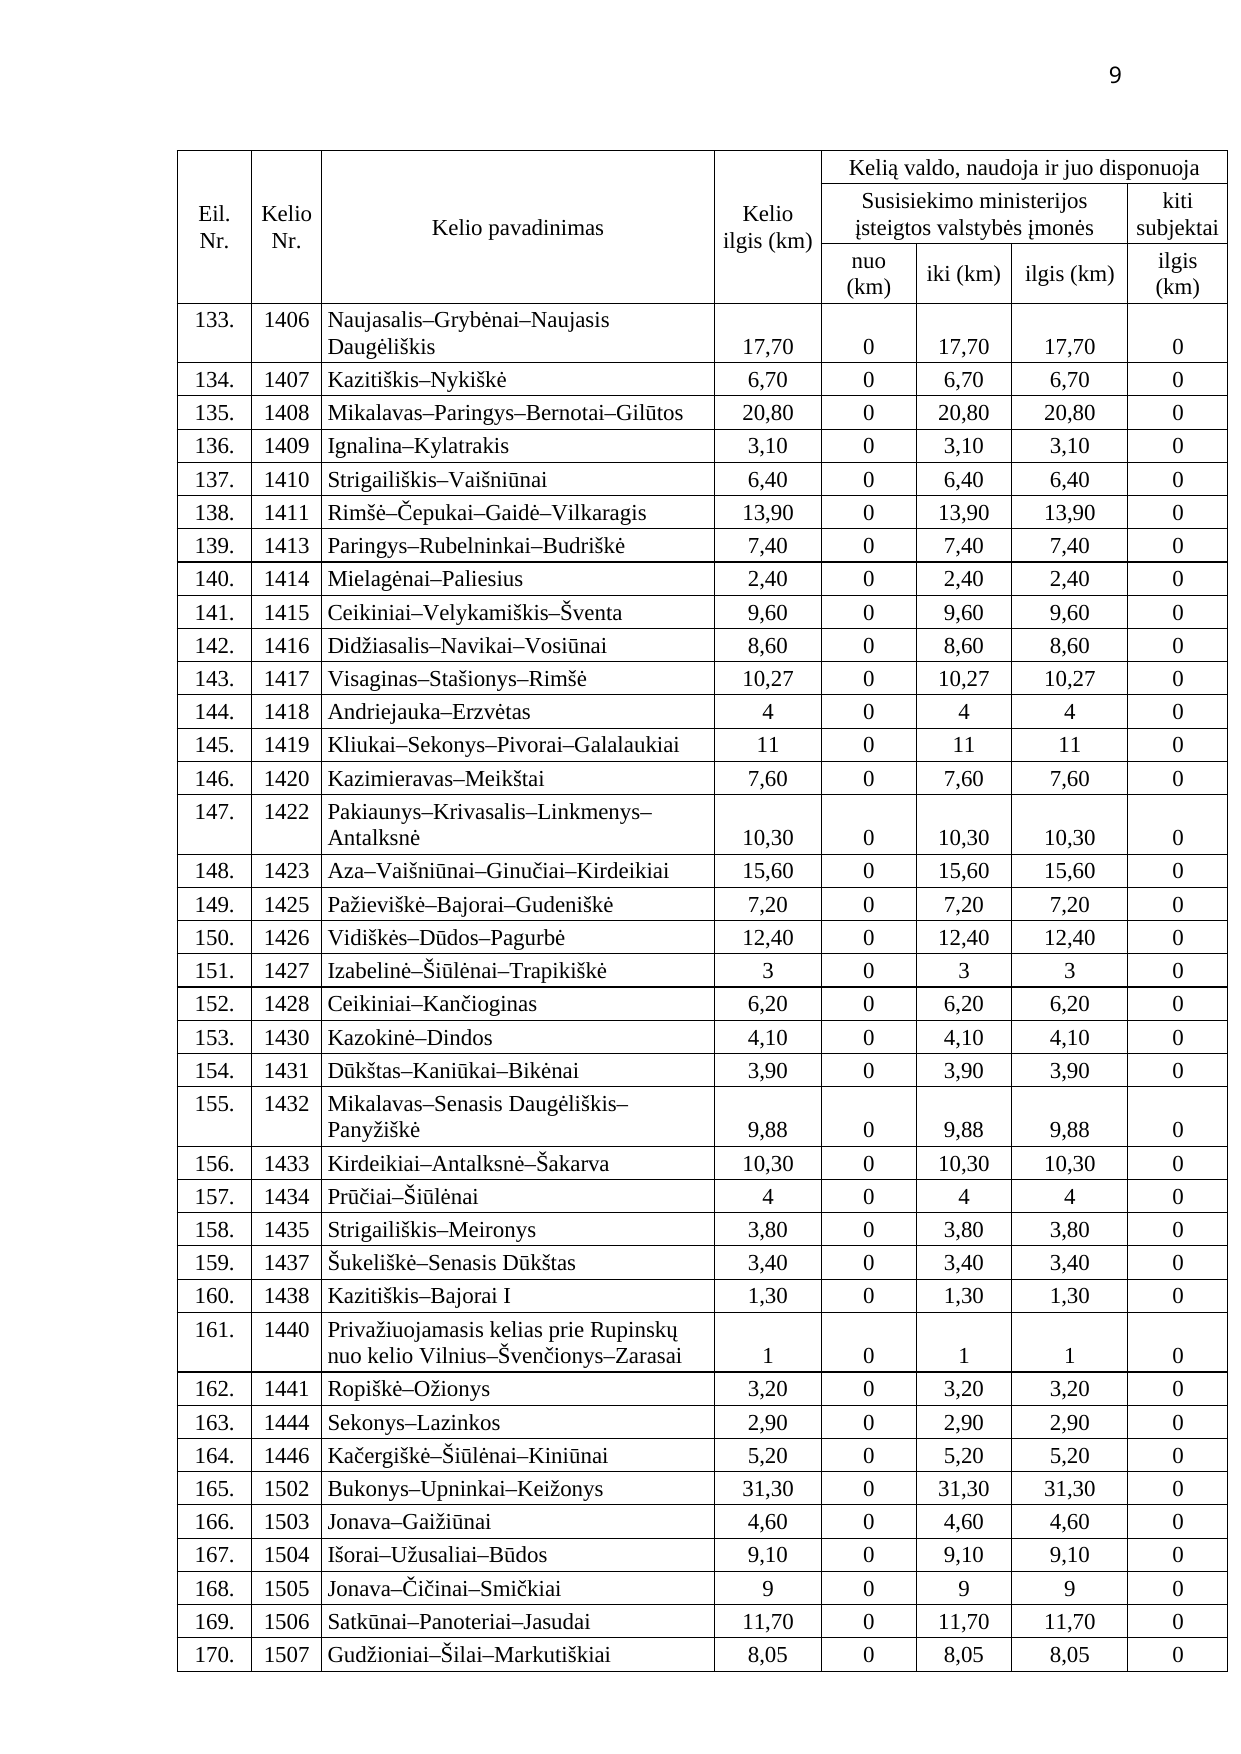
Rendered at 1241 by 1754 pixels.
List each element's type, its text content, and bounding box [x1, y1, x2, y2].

table_cell 155. [178, 1087, 251, 1146]
table_cell 151. [178, 954, 251, 986]
table_cell 9,60 [1012, 596, 1127, 628]
table_cell 1419 [252, 729, 321, 761]
table_cell 0 [822, 1439, 916, 1471]
table_cell 10,27 [1012, 662, 1127, 694]
table_cell 11 [715, 729, 821, 761]
table_cell 0 [1128, 988, 1227, 1020]
table_cell 0 [822, 729, 916, 761]
table_cell 154. [178, 1054, 251, 1086]
table_cell 0 [822, 1505, 916, 1538]
table_cell 165. [178, 1472, 251, 1504]
table_cell 9,88 [917, 1087, 1011, 1146]
table_cell 1428 [252, 988, 321, 1020]
table_cell 3,40 [1012, 1246, 1127, 1279]
table_cell 0 [1128, 396, 1227, 428]
table_cell 1430 [252, 1021, 321, 1053]
table_cell 1,30 [917, 1280, 1011, 1312]
table_cell Strigailiškis–Meironys [322, 1213, 714, 1245]
table_cell 3,10 [917, 430, 1011, 462]
table_cell 0 [1128, 1472, 1227, 1504]
table_cell 1413 [252, 529, 321, 561]
table_cell 1438 [252, 1280, 321, 1312]
table_cell 5,20 [715, 1439, 821, 1471]
table_cell 20,80 [715, 396, 821, 428]
table_cell 0 [1128, 563, 1227, 594]
table_cell 11 [1012, 729, 1127, 761]
table_cell 143. [178, 662, 251, 694]
table_cell 6,20 [917, 988, 1011, 1020]
table_cell 9,10 [917, 1539, 1011, 1571]
table_cell Sekonys–Lazinkos [322, 1406, 714, 1438]
table_cell 0 [822, 1313, 916, 1371]
table_cell 3,10 [715, 430, 821, 462]
table_cell Pažieviškė–Bajorai–Gudeniškė [322, 888, 714, 920]
table_cell 7,40 [917, 529, 1011, 561]
table_cell Mielagėnai–Paliesius [322, 563, 714, 594]
table_cell 20,80 [917, 396, 1011, 428]
table_cell 4 [1012, 1180, 1127, 1212]
table_cell 4 [1012, 695, 1127, 727]
table_cell 1441 [252, 1373, 321, 1405]
table_cell Aza–Vaišniūnai–Ginučiai–Kirdeikiai [322, 855, 714, 887]
table_cell 1418 [252, 695, 321, 727]
table_cell 0 [1128, 496, 1227, 528]
table_cell 1426 [252, 921, 321, 953]
table_cell 0 [1128, 1373, 1227, 1405]
table_cell 0 [1128, 695, 1227, 727]
table_cell 12,40 [917, 921, 1011, 953]
table_cell Kazokinė–Dindos [322, 1021, 714, 1053]
table_cell 1425 [252, 888, 321, 920]
table_cell 0 [1128, 1572, 1227, 1604]
table_cell 0 [822, 529, 916, 561]
table_cell 0 [1128, 1638, 1227, 1671]
table_cell 4,60 [917, 1505, 1011, 1538]
table_cell Ropiškė–Ožionys [322, 1373, 714, 1405]
table_cell 7,20 [1012, 888, 1127, 920]
table_cell 133. [178, 304, 251, 362]
table_cell 156. [178, 1147, 251, 1179]
table_cell iki (km) [917, 244, 1011, 302]
table_cell 5,20 [917, 1439, 1011, 1471]
table_cell 0 [822, 1147, 916, 1179]
table_cell 8,05 [917, 1638, 1011, 1671]
table_cell 3,40 [917, 1246, 1011, 1279]
table_cell Ignalina–Kylatrakis [322, 430, 714, 462]
table_cell 0 [1128, 1313, 1227, 1371]
table_cell 31,30 [1012, 1472, 1127, 1504]
table_cell 8,05 [1012, 1638, 1127, 1671]
table_cell 1417 [252, 662, 321, 694]
table_cell 134. [178, 363, 251, 395]
table_cell 7,40 [1012, 529, 1127, 561]
table_cell 0 [1128, 463, 1227, 495]
table_cell 0 [822, 396, 916, 428]
table_cell 0 [1128, 1180, 1227, 1212]
table_cell 12,40 [1012, 921, 1127, 953]
table_cell 0 [822, 888, 916, 920]
table_cell 145. [178, 729, 251, 761]
table_cell Kliukai–Sekonys–Pivorai–Galalaukiai [322, 729, 714, 761]
table_cell 148. [178, 855, 251, 887]
table_cell 10,30 [917, 1147, 1011, 1179]
table_cell 164. [178, 1439, 251, 1471]
table_header Kelią valdo, naudoja ir juo disponuoja [822, 151, 1227, 183]
table_header Kelio pavadinimas [322, 151, 714, 302]
table_cell 15,60 [1012, 855, 1127, 887]
table_cell 0 [1128, 1280, 1227, 1312]
table_cell 139. [178, 529, 251, 561]
table_cell 0 [822, 921, 916, 953]
table_cell 11,70 [715, 1605, 821, 1637]
table_cell 0 [822, 304, 916, 362]
table_cell 0 [822, 988, 916, 1020]
table_cell 0 [822, 1246, 916, 1279]
table_cell 153. [178, 1021, 251, 1053]
table_cell Šukeliškė–Senasis Dūkštas [322, 1246, 714, 1279]
table_cell Visaginas–Stašionys–Rimšė [322, 662, 714, 694]
table_cell 0 [822, 1472, 916, 1504]
table_cell 150. [178, 921, 251, 953]
table_cell 0 [1128, 1246, 1227, 1279]
table_cell 13,90 [715, 496, 821, 528]
table_cell 1414 [252, 563, 321, 594]
table_cell 9,10 [715, 1539, 821, 1571]
table_cell nuo (km) [822, 244, 916, 302]
table_cell 3,90 [1012, 1054, 1127, 1086]
table_cell 7,60 [917, 762, 1011, 794]
table_cell 1432 [252, 1087, 321, 1146]
table_cell 1415 [252, 596, 321, 628]
table_cell 1440 [252, 1313, 321, 1371]
table_cell 1420 [252, 762, 321, 794]
table_cell 7,60 [715, 762, 821, 794]
table_cell 0 [822, 1373, 916, 1405]
table_cell 168. [178, 1572, 251, 1604]
table_cell Pakiaunys–Krivasalis–Linkmenys–Antalksnė [322, 795, 714, 853]
table_cell 0 [1128, 1605, 1227, 1637]
table_cell 3 [715, 954, 821, 986]
table_cell 0 [822, 1280, 916, 1312]
table_cell Strigailiškis–Vaišniūnai [322, 463, 714, 495]
table_cell 11,70 [917, 1605, 1011, 1637]
table_cell 5,20 [1012, 1439, 1127, 1471]
table_cell 6,70 [715, 363, 821, 395]
table_cell 13,90 [917, 496, 1011, 528]
table_cell 1,30 [715, 1280, 821, 1312]
table_cell 3 [1012, 954, 1127, 986]
table_cell 10,30 [715, 795, 821, 853]
table_cell 1 [715, 1313, 821, 1371]
table_cell 3,10 [1012, 430, 1127, 462]
table_cell 7,20 [715, 888, 821, 920]
table_cell 1 [1012, 1313, 1127, 1371]
table_cell 137. [178, 463, 251, 495]
table_cell 0 [1128, 662, 1227, 694]
table_cell 0 [1128, 795, 1227, 853]
table_cell 140. [178, 563, 251, 594]
table_cell 11,70 [1012, 1605, 1127, 1637]
table_cell 147. [178, 795, 251, 853]
table_cell 4 [917, 1180, 1011, 1212]
table_cell 166. [178, 1505, 251, 1538]
table_cell Mikalavas–Paringys–Bernotai–Gilūtos [322, 396, 714, 428]
table_cell 0 [1128, 921, 1227, 953]
table_cell 0 [1128, 430, 1227, 462]
table_cell 142. [178, 629, 251, 661]
table_cell 160. [178, 1280, 251, 1312]
table_cell 152. [178, 988, 251, 1020]
table_cell 0 [1128, 304, 1227, 362]
table_cell 6,40 [917, 463, 1011, 495]
table_cell 0 [1128, 1213, 1227, 1245]
table_cell Jonava–Čičinai–Smičkiai [322, 1572, 714, 1604]
table_cell Kazitiškis–Nykiškė [322, 363, 714, 395]
table_cell 1437 [252, 1246, 321, 1279]
table_cell 9 [715, 1572, 821, 1604]
table_cell 6,40 [1012, 463, 1127, 495]
table_cell 0 [822, 363, 916, 395]
table_cell 3 [917, 954, 1011, 986]
table_cell 138. [178, 496, 251, 528]
table_cell 0 [822, 1180, 916, 1212]
table_cell Kačergiškė–Šiūlėnai–Kiniūnai [322, 1439, 714, 1471]
table_cell Mikalavas–Senasis Daugėliškis–Panyžiškė [322, 1087, 714, 1146]
table_cell 15,60 [917, 855, 1011, 887]
table_cell 0 [822, 1054, 916, 1086]
table_cell Gudžioniai–Šilai–Markutiškiai [322, 1638, 714, 1671]
table_cell 1434 [252, 1180, 321, 1212]
table_cell 0 [1128, 1054, 1227, 1086]
table_cell 17,70 [917, 304, 1011, 362]
table_cell 1423 [252, 855, 321, 887]
table_cell 0 [1128, 1147, 1227, 1179]
table_cell 141. [178, 596, 251, 628]
table_cell 7,20 [917, 888, 1011, 920]
table_cell 167. [178, 1539, 251, 1571]
table_cell 0 [1128, 729, 1227, 761]
table_cell 157. [178, 1180, 251, 1212]
table_cell 3,20 [1012, 1373, 1127, 1405]
table_cell 169. [178, 1605, 251, 1637]
table_cell 0 [1128, 762, 1227, 794]
table_cell 0 [1128, 1406, 1227, 1438]
table_cell Rimšė–Čepukai–Gaidė–Vilkaragis [322, 496, 714, 528]
table_cell 17,70 [715, 304, 821, 362]
table_cell Kazimieravas–Meikštai [322, 762, 714, 794]
table_cell 10,30 [917, 795, 1011, 853]
table_cell 2,90 [715, 1406, 821, 1438]
table_cell 0 [822, 954, 916, 986]
table_cell 0 [822, 695, 916, 727]
table_cell 1422 [252, 795, 321, 853]
table_cell 1446 [252, 1439, 321, 1471]
table_cell 0 [1128, 1505, 1227, 1538]
table_cell Prūčiai–Šiūlėnai [322, 1180, 714, 1212]
table_cell Jonava–Gaižiūnai [322, 1505, 714, 1538]
table_header Eil. Nr. [178, 151, 251, 302]
table_cell 1406 [252, 304, 321, 362]
table_cell 3,90 [715, 1054, 821, 1086]
table_cell 159. [178, 1246, 251, 1279]
table_cell Kirdeikiai–Antalksnė–Šakarva [322, 1147, 714, 1179]
table_cell 8,60 [1012, 629, 1127, 661]
table_cell 1410 [252, 463, 321, 495]
table_cell 3,40 [715, 1246, 821, 1279]
table_cell 10,30 [715, 1147, 821, 1179]
table_cell ilgis (km) [1012, 244, 1127, 302]
table_cell 0 [1128, 529, 1227, 561]
table_cell 10,27 [917, 662, 1011, 694]
table_cell 0 [822, 496, 916, 528]
table_cell Naujasalis–Grybėnai–Naujasis Daugėliškis [322, 304, 714, 362]
table_cell 3,80 [1012, 1213, 1127, 1245]
table_cell 0 [822, 596, 916, 628]
table_cell 10,30 [1012, 1147, 1127, 1179]
table_cell 1427 [252, 954, 321, 986]
table_cell 1503 [252, 1505, 321, 1538]
table_cell 0 [822, 629, 916, 661]
table_header Kelio ilgis (km) [715, 151, 821, 302]
table_cell 136. [178, 430, 251, 462]
table_cell 170. [178, 1638, 251, 1671]
table_cell 135. [178, 396, 251, 428]
table_cell Bukonys–Upninkai–Keižonys [322, 1472, 714, 1504]
table_cell 0 [1128, 1087, 1227, 1146]
table_cell 9,88 [1012, 1087, 1127, 1146]
table_cell 8,60 [917, 629, 1011, 661]
table_cell 4 [917, 695, 1011, 727]
table_cell 8,60 [715, 629, 821, 661]
table_cell 7,40 [715, 529, 821, 561]
table_cell 11 [917, 729, 1011, 761]
table_cell 2,90 [917, 1406, 1011, 1438]
table_cell 149. [178, 888, 251, 920]
table_cell 0 [822, 1021, 916, 1053]
table_cell 2,40 [1012, 563, 1127, 594]
table_cell 4,10 [917, 1021, 1011, 1053]
table_cell 4,10 [715, 1021, 821, 1053]
table_cell 1407 [252, 363, 321, 395]
table_cell 4,60 [715, 1505, 821, 1538]
table_cell 158. [178, 1213, 251, 1245]
table_cell 20,80 [1012, 396, 1127, 428]
table_cell 9 [1012, 1572, 1127, 1604]
table_cell 0 [1128, 855, 1227, 887]
table_cell 31,30 [715, 1472, 821, 1504]
table_cell 0 [1128, 629, 1227, 661]
table_cell 10,30 [1012, 795, 1127, 853]
table_cell 0 [822, 855, 916, 887]
table_cell 0 [822, 1213, 916, 1245]
table_cell 4,60 [1012, 1505, 1127, 1538]
table_cell Izabelinė–Šiūlėnai–Trapikiškė [322, 954, 714, 986]
table_cell 9,60 [715, 596, 821, 628]
table_cell ilgis (km) [1128, 244, 1227, 302]
table_cell 1408 [252, 396, 321, 428]
table_cell 0 [822, 563, 916, 594]
table_cell 1444 [252, 1406, 321, 1438]
table_cell 1411 [252, 496, 321, 528]
table_cell 8,05 [715, 1638, 821, 1671]
table_cell 0 [822, 762, 916, 794]
table_cell 12,40 [715, 921, 821, 953]
table_cell 0 [1128, 1021, 1227, 1053]
table_cell 3,20 [715, 1373, 821, 1405]
table_cell 163. [178, 1406, 251, 1438]
table_cell kiti subjektai [1128, 184, 1227, 243]
table_cell Ceikiniai–Kančioginas [322, 988, 714, 1020]
table_cell 1416 [252, 629, 321, 661]
table_cell 1409 [252, 430, 321, 462]
table_cell Vidiškės–Dūdos–Pagurbė [322, 921, 714, 953]
table_cell 3,80 [917, 1213, 1011, 1245]
table_cell 2,40 [715, 563, 821, 594]
table_cell 0 [822, 1572, 916, 1604]
table_cell 3,20 [917, 1373, 1011, 1405]
table_cell Išorai–Užusaliai–Būdos [322, 1539, 714, 1571]
table_cell Kazitiškis–Bajorai I [322, 1280, 714, 1312]
table_cell 1504 [252, 1539, 321, 1571]
table_cell 0 [822, 430, 916, 462]
table_cell 161. [178, 1313, 251, 1371]
table_cell 0 [822, 1605, 916, 1637]
table_cell 2,40 [917, 563, 1011, 594]
table_cell Didžiasalis–Navikai–Vosiūnai [322, 629, 714, 661]
table_cell 0 [822, 1539, 916, 1571]
table_cell 1506 [252, 1605, 321, 1637]
table_cell 0 [822, 1087, 916, 1146]
table_cell 146. [178, 762, 251, 794]
table_cell 9,88 [715, 1087, 821, 1146]
table_cell 1,30 [1012, 1280, 1127, 1312]
table_cell 10,27 [715, 662, 821, 694]
table_cell 0 [1128, 954, 1227, 986]
table_header Kelio Nr. [252, 151, 321, 302]
table_cell 9 [917, 1572, 1011, 1604]
table_cell 1 [917, 1313, 1011, 1371]
table_cell 1502 [252, 1472, 321, 1504]
table_cell Satkūnai–Panoteriai–Jasudai [322, 1605, 714, 1637]
table_cell 0 [1128, 888, 1227, 920]
table_cell 0 [1128, 1539, 1227, 1571]
table_cell Paringys–Rubelninkai–Budriškė [322, 529, 714, 561]
table_cell Privažiuojamasis kelias prie Rupinskų nuo kelio Vilnius–Švenčionys–Zarasai [322, 1313, 714, 1371]
table_cell 4 [715, 1180, 821, 1212]
table_cell 2,90 [1012, 1406, 1127, 1438]
table_cell Susisiekimo ministerijos įsteigtos valstybės įmonės [822, 184, 1127, 243]
table_cell 1507 [252, 1638, 321, 1671]
table_cell 15,60 [715, 855, 821, 887]
table_cell 3,80 [715, 1213, 821, 1245]
table_cell 6,20 [715, 988, 821, 1020]
table_cell 0 [1128, 363, 1227, 395]
table_cell 4 [715, 695, 821, 727]
table_cell 4,10 [1012, 1021, 1127, 1053]
table_cell Dūkštas–Kaniūkai–Bikėnai [322, 1054, 714, 1086]
table_cell 13,90 [1012, 496, 1127, 528]
table_cell 1433 [252, 1147, 321, 1179]
table_cell 0 [822, 1638, 916, 1671]
table_cell 6,70 [917, 363, 1011, 395]
table_cell 162. [178, 1373, 251, 1405]
table_cell 7,60 [1012, 762, 1127, 794]
table_cell 9,60 [917, 596, 1011, 628]
table_cell 3,90 [917, 1054, 1011, 1086]
table_cell 0 [822, 463, 916, 495]
table_cell 144. [178, 695, 251, 727]
table_cell 9,10 [1012, 1539, 1127, 1571]
table_cell 6,20 [1012, 988, 1127, 1020]
table_cell 17,70 [1012, 304, 1127, 362]
table_cell 6,70 [1012, 363, 1127, 395]
table_cell 1435 [252, 1213, 321, 1245]
table_cell 0 [822, 662, 916, 694]
table_cell 0 [822, 1406, 916, 1438]
table_cell 0 [1128, 596, 1227, 628]
table_cell 1431 [252, 1054, 321, 1086]
table_cell 31,30 [917, 1472, 1011, 1504]
table_cell Andriejauka–Erzvėtas [322, 695, 714, 727]
table_cell 0 [1128, 1439, 1227, 1471]
table_cell Ceikiniai–Velykamiškis–Šventa [322, 596, 714, 628]
table_cell 1505 [252, 1572, 321, 1604]
table_cell 6,40 [715, 463, 821, 495]
table_cell 0 [822, 795, 916, 853]
